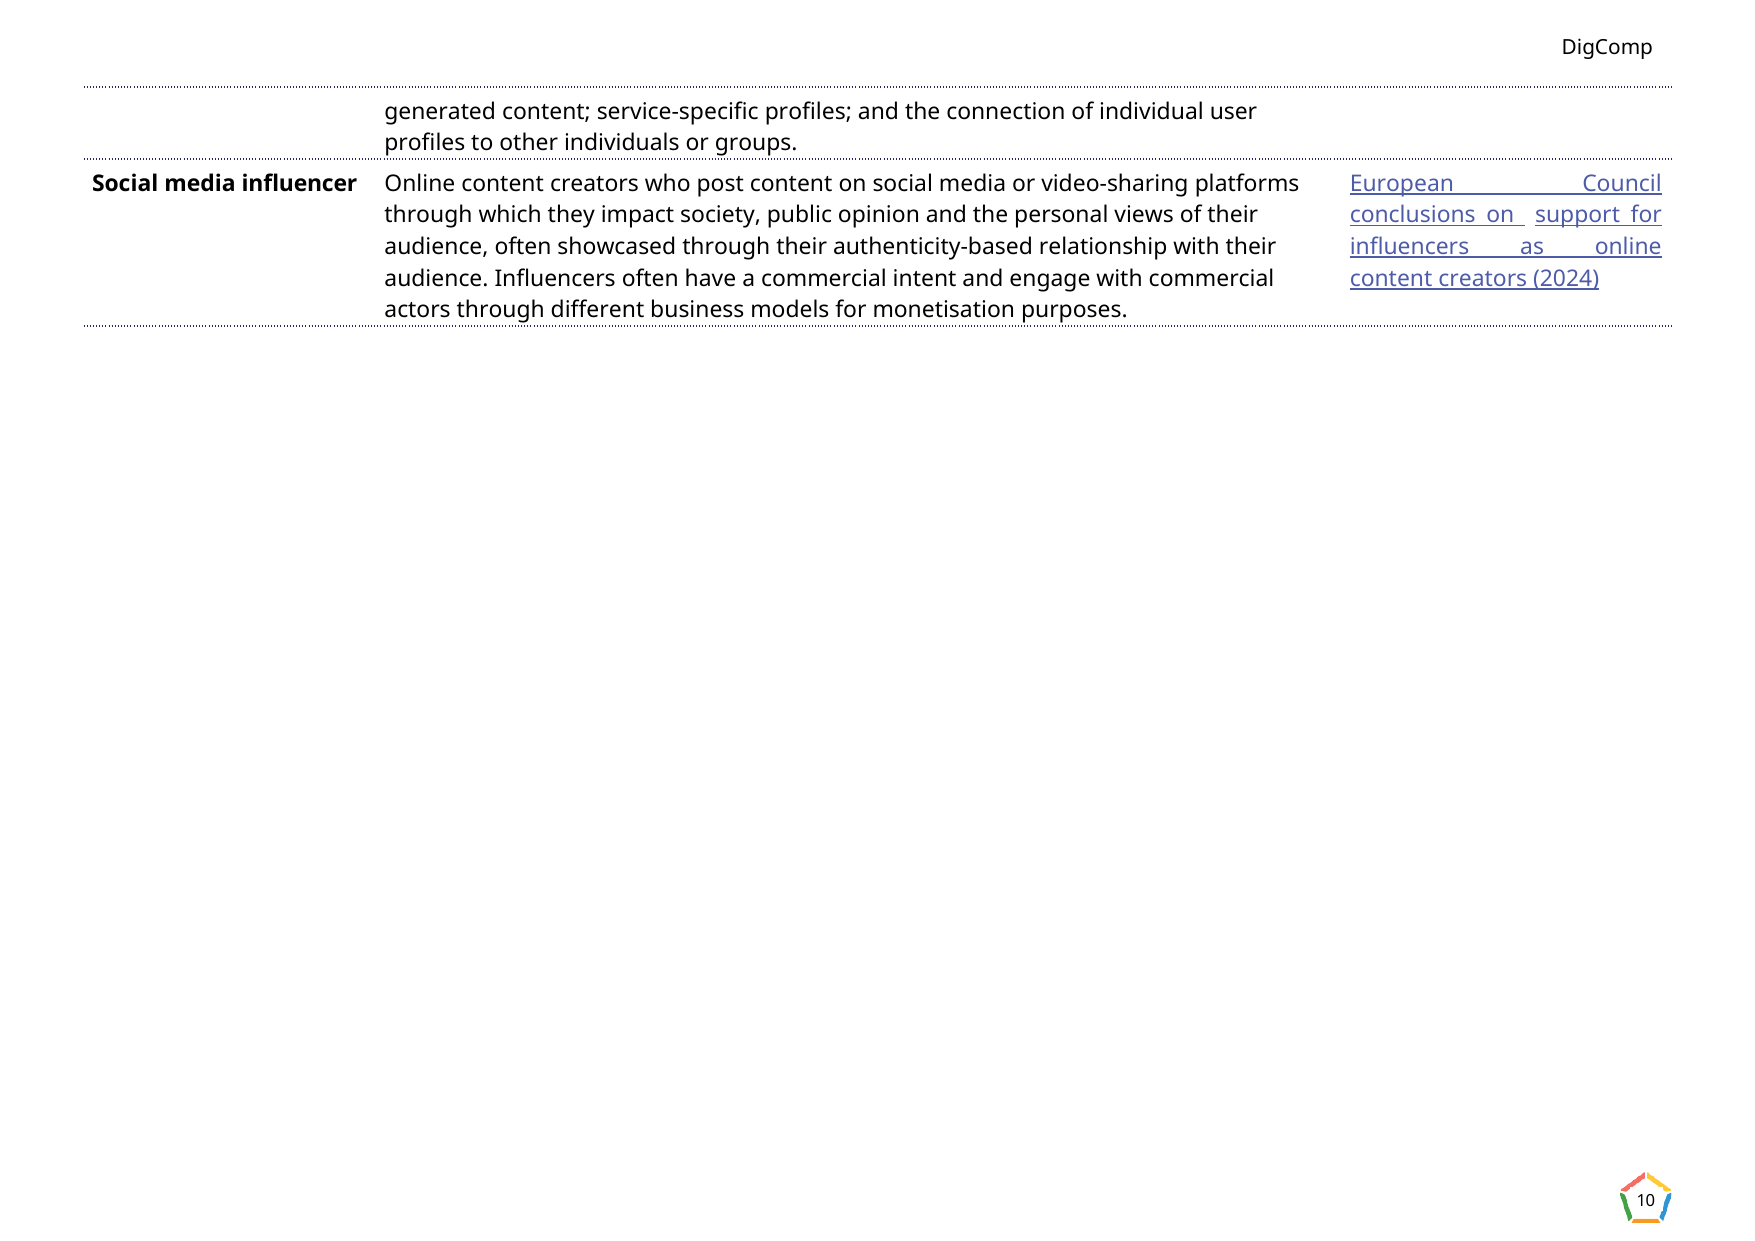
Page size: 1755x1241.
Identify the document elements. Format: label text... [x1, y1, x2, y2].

table_cell [1341, 86, 1672, 158]
table_cell generated content; service-specific profiles; and the connection of individual user profiles to other individuals or groups. [360, 86, 1341, 158]
table_cell Social media influencer [84, 158, 359, 324]
table_cell [84, 86, 359, 158]
table_cell European Council conclusions on support for influencers as online content creators (2024) [1341, 158, 1672, 324]
table_cell Online content creators who post content on social media or video-sharing platforms through which they impact society, public opinion and the personal views of their audience, often showcased through their authenticity-based relationship with their audience. Influencers often have a commercial intent and engage with commercial actors through different business models for monetisation purposes. [360, 158, 1341, 324]
